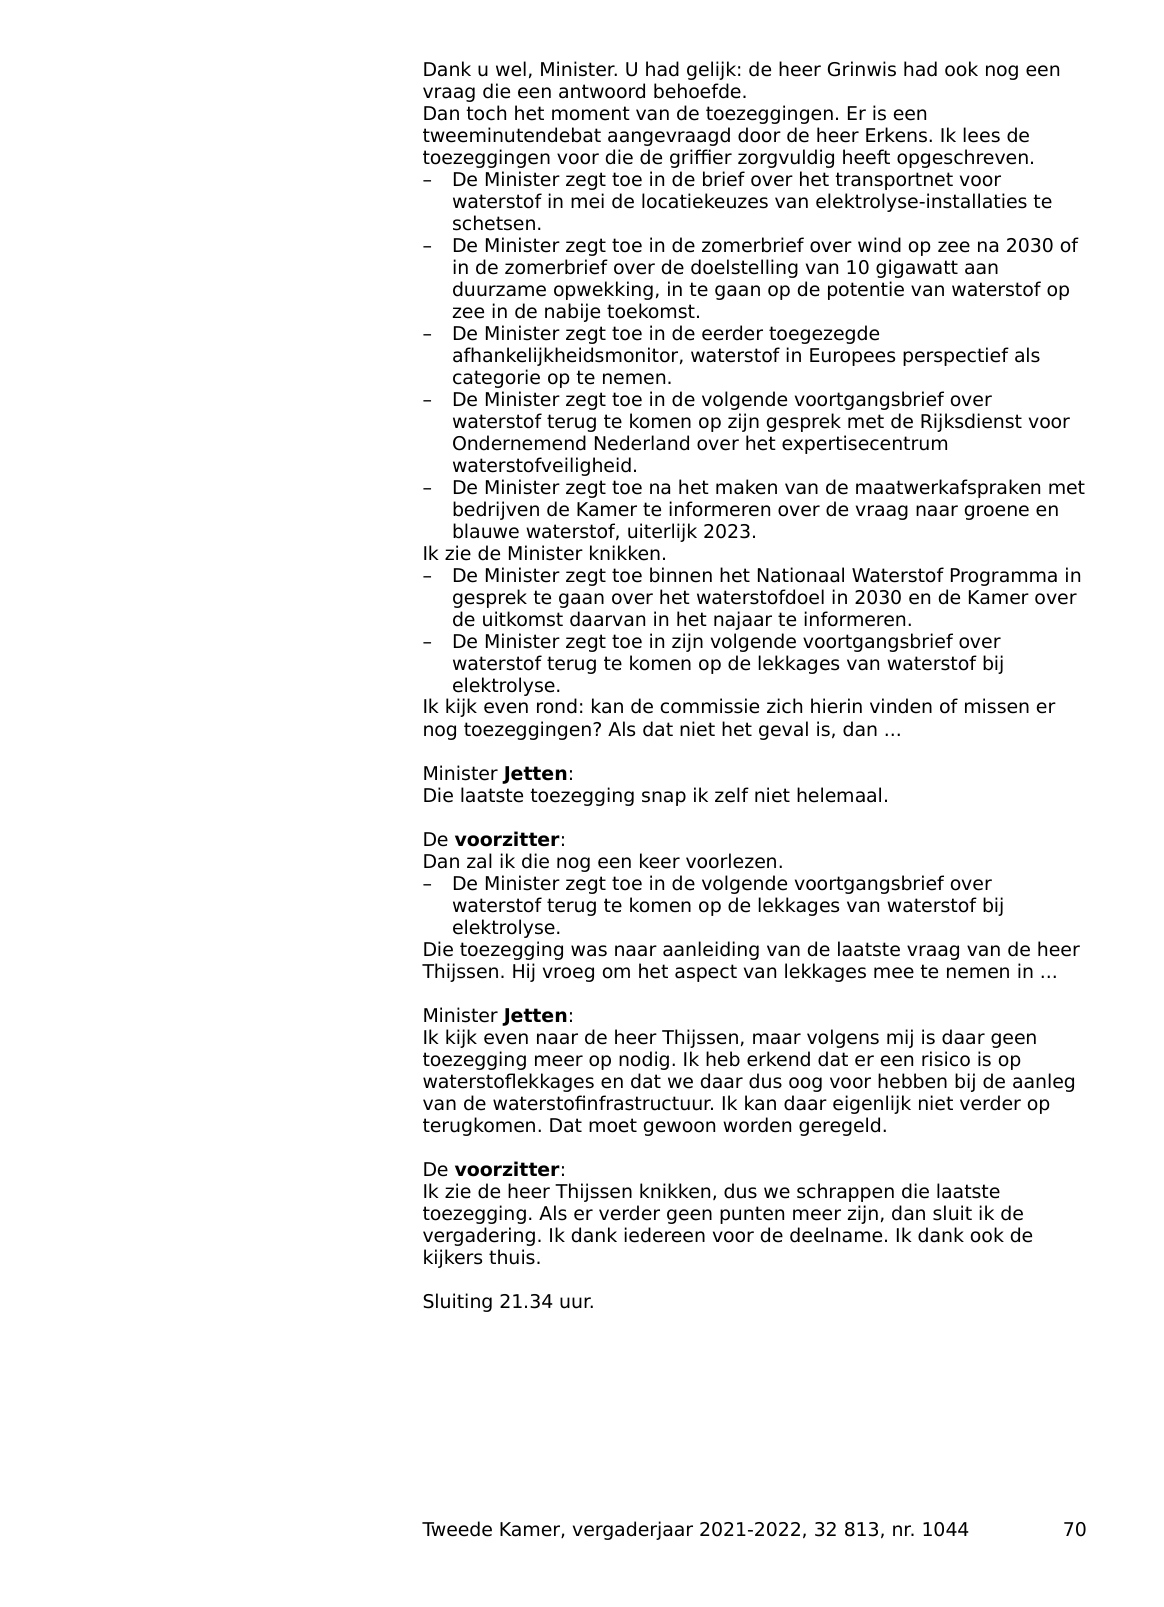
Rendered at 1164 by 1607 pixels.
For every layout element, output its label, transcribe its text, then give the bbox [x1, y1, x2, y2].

text Sluiting 21.34 uur. [422, 1291, 1087, 1313]
text Ik zie de heer Thijssen knikken, dus we schrappen die laatste toezegging. Als er verder geen punten meer zijn, dan sluit ik de vergadering. Ik dank iedereen voor de deelname. Ik dank ook de kijkers thuis. [422, 1181, 1087, 1269]
text Dan zal ik die nog een keer voorlezen. [422, 851, 1087, 873]
text – De Minister zegt toe na het maken van de maatwerkafspraken met bedrijven de Kamer te informeren over de vraag naar groene en blauwe waterstof, uiterlijk 2023. [422, 477, 1087, 543]
text – De Minister zegt toe in de eerder toegezegde afhankelijkheidsmonitor, waterstof in Europees perspectief als categorie op te nemen. [422, 323, 1087, 389]
text Ik zie de Minister knikken. [422, 543, 1087, 564]
text – De Minister zegt toe binnen het Nationaal Waterstof Programma in gesprek te gaan over het waterstofdoel in 2030 en de Kamer over de uitkomst daarvan in het najaar te informeren. [422, 564, 1087, 631]
text Minister Jetten: [422, 1005, 1087, 1027]
text Ik kijk even rond: kan de commissie zich hierin vinden of missen er nog toezeggingen? Als dat niet het geval is, dan ... [422, 696, 1087, 740]
text De voorzitter: [422, 1159, 1087, 1181]
text Die laatste toezegging snap ik zelf niet helemaal. [422, 784, 1087, 807]
text De voorzitter: [422, 829, 1087, 851]
text Minister Jetten: [422, 763, 1087, 784]
text – De Minister zegt toe in de zomerbrief over wind op zee na 2030 of in de zomerbrief over de doelstelling van 10 gigawatt aan duurzame opwekking, in te gaan op de potentie van waterstof op zee in de nabije toekomst. [422, 235, 1087, 323]
text – De Minister zegt toe in de volgende voortgangsbrief over waterstof terug te komen op de lekkages van waterstof bij elektrolyse. [422, 873, 1087, 939]
text Dank u wel, Minister. U had gelijk: de heer Grinwis had ook nog een vraag die een antwoord behoefde. [422, 59, 1087, 103]
text Dan toch het moment van de toezeggingen. Er is een tweeminutendebat aangevraagd door de heer Erkens. Ik lees de toezeggingen voor die de griffier zorgvuldig heeft opgeschreven. [422, 103, 1087, 169]
text Die toezegging was naar aanleiding van de laatste vraag van de heer Thijssen. Hij vroeg om het aspect van lekkages mee te nemen in ... [422, 939, 1087, 983]
text – De Minister zegt toe in de brief over het transportnet voor waterstof in mei de locatiekeuzes van elektrolyse-installaties te schetsen. [422, 169, 1087, 235]
text – De Minister zegt toe in zijn volgende voortgangsbrief over waterstof terug te komen op de lekkages van waterstof bij elektrolyse. [422, 631, 1087, 696]
text – De Minister zegt toe in de volgende voortgangsbrief over waterstof terug te komen op zijn gesprek met de Rijksdienst voor Ondernemend Nederland over het expertisecentrum waterstofveiligheid. [422, 389, 1087, 477]
text Ik kijk even naar de heer Thijssen, maar volgens mij is daar geen toezegging meer op nodig. Ik heb erkend dat er een risico is op waterstoflekkages en dat we daar dus oog voor hebben bij de aanleg van de waterstofinfrastructuur. Ik kan daar eigenlijk niet verder op terugkomen. Dat moet gewoon worden geregeld. [422, 1027, 1087, 1137]
